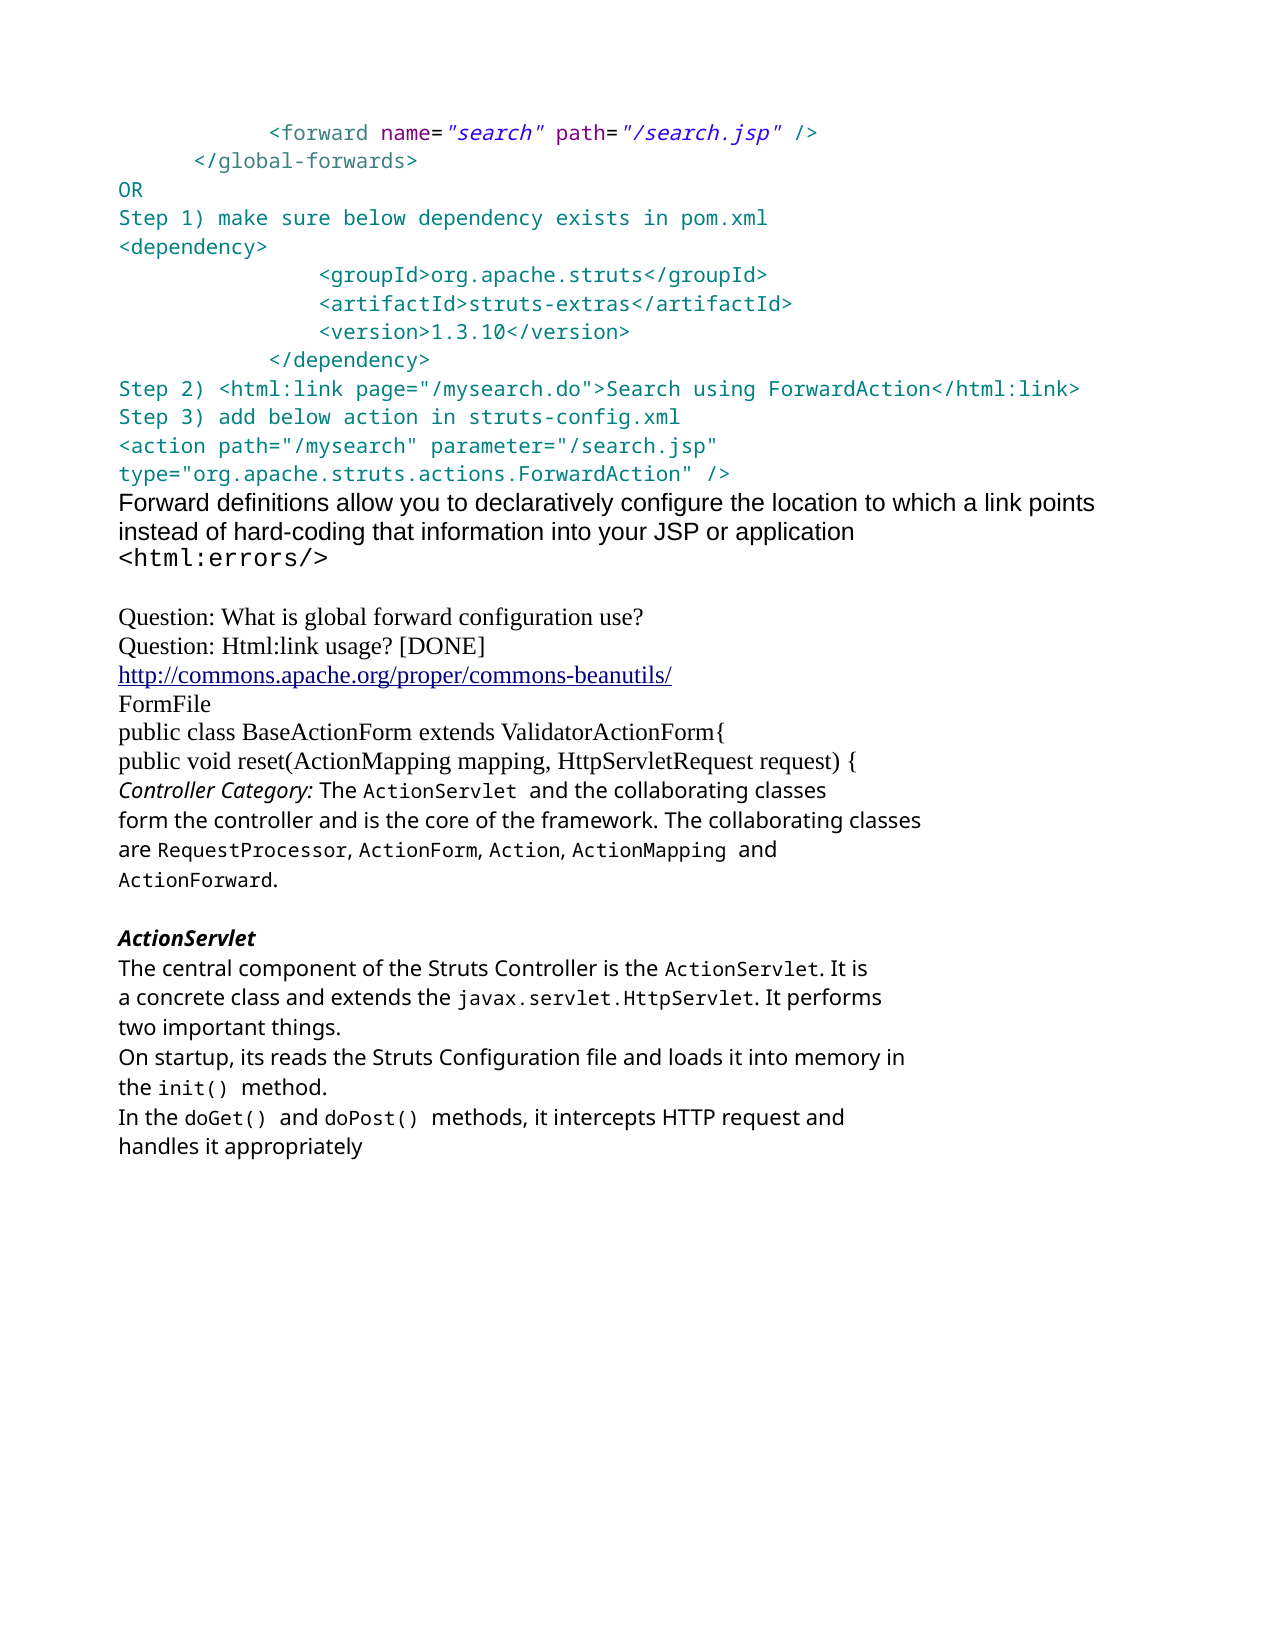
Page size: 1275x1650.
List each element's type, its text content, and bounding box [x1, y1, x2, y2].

text <forward name="search" path="/search.jsp" /> [118, 118, 1157, 147]
text Step 3) add below action in struts-config.xml [118, 402, 1157, 431]
text Step 1) make sure below dependency exists in pom.xml [118, 203, 1157, 232]
text handles it appropriately [118, 1131, 1157, 1161]
text Controller Category: The ActionServlet and the collaborating classes [118, 775, 1157, 805]
text In the doGet() and doPost() methods, it intercepts HTTP request and [118, 1102, 1157, 1131]
text </dependency> [118, 346, 1157, 374]
text two important things. [118, 1012, 1157, 1042]
text a concrete class and extends the javax.servlet.HttpServlet. It performs [118, 982, 1157, 1012]
text <html:errors/> [118, 545, 1157, 574]
text the init() method. [118, 1072, 1157, 1102]
text ActionForward. [118, 864, 1157, 923]
text OR [118, 175, 1157, 203]
text FormFile [118, 689, 1157, 717]
text Forward definitions allow you to declaratively configure the location to which a link points instead of hard-coding that information into your JSP or application [118, 488, 1157, 545]
text <version>1.3.10</version> [118, 317, 1157, 346]
text </global-forwards> [118, 147, 1157, 175]
text <groupId>org.apache.struts</groupId> [118, 260, 1157, 289]
text http://commons.apache.org/proper/commons-beanutils/ [118, 660, 1157, 689]
text public void reset(ActionMapping mapping, HttpServletRequest request) { [118, 746, 1157, 775]
text The central component of the Struts Controller is the ActionServlet. It is [118, 953, 1157, 982]
text ActionServlet [118, 923, 1157, 953]
text On startup, its reads the Struts Configuration file and loads it into memory in [118, 1042, 1157, 1072]
text Question: What is global forward configuration use? [118, 602, 1157, 631]
text Step 2) <html:link page="/mysearch.do">Search using ForwardAction</html:link> [118, 374, 1157, 402]
text <artifactId>struts-extras</artifactId> [118, 289, 1157, 317]
text Question: Html:link usage? [DONE] [118, 631, 1157, 660]
text form the controller and is the core of the framework. The collaborating classes [118, 805, 1157, 834]
text <action path="/mysearch" parameter="/search.jsp" type="org.apache.struts.actions.ForwardAction" /> [118, 431, 1157, 488]
text <dependency> [118, 232, 1157, 260]
text are RequestProcessor, ActionForm, Action, ActionMapping and [118, 834, 1157, 864]
text public class BaseActionForm extends ValidatorActionForm{ [118, 717, 1157, 746]
